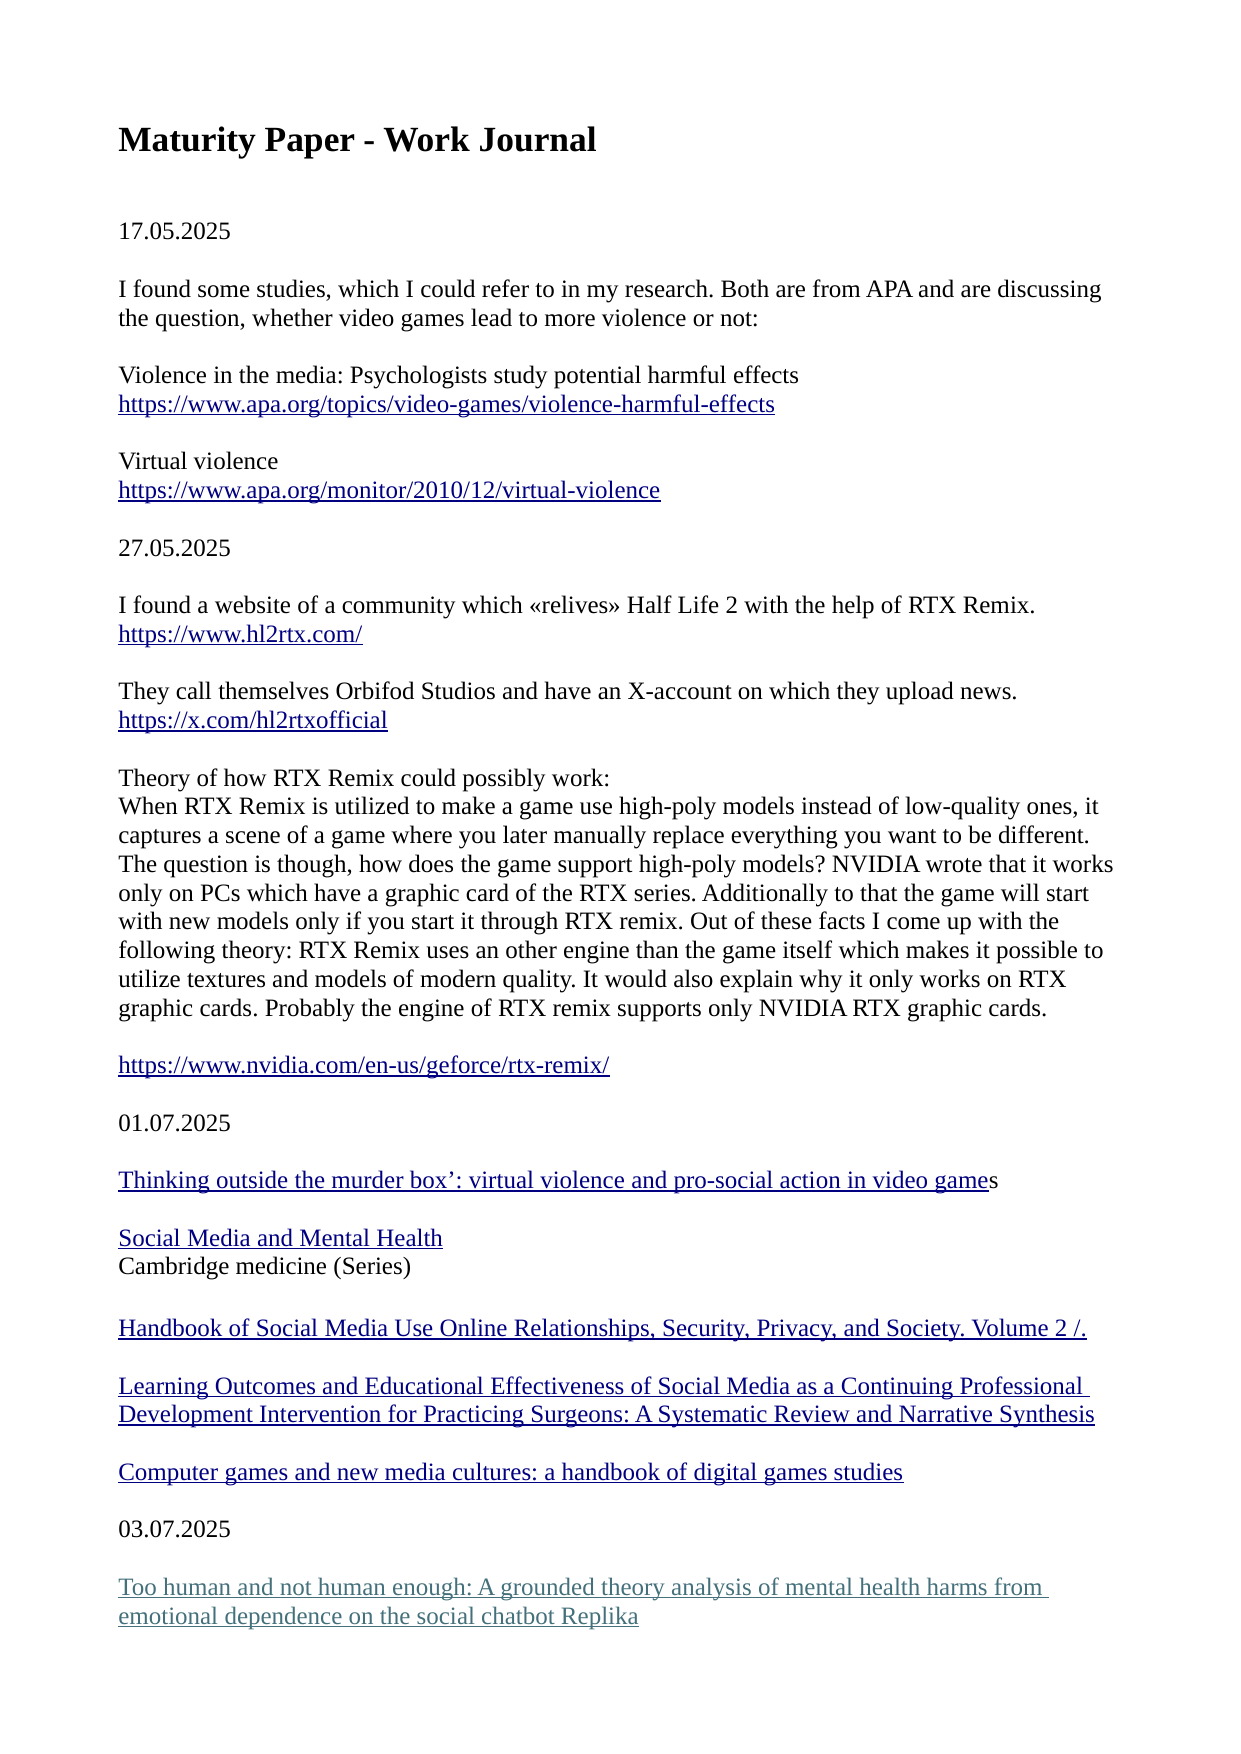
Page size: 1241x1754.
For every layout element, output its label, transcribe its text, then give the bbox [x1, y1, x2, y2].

text 27.05.2025 [118, 533, 1122, 561]
text 03.07.2025 [118, 1514, 1122, 1543]
text I found a website of a community which «relives» Half Life 2 with the help of RTX Remix. [118, 590, 1122, 619]
text Thinking outside the murder box’: virtual violence and pro-social action in video games [118, 1165, 1122, 1194]
text When RTX Remix is utilized to make a game use high-poly models instead of low-quality ones, it captures a scene of a game where you later manually replace everything you want to be different. The question is though, how does the game support high-poly models? NVIDIA wrote that it works only on PCs which have a graphic card of the RTX series. Additionally to that the game will start with new models only if you start it through RTX remix. Out of these facts I come up with the following theory: RTX Remix uses an other engine than the game itself which makes it possible to utilize textures and models of modern quality. It would also explain why it only works on RTX graphic cards. Probably the engine of RTX remix supports only NVIDIA RTX graphic cards. [118, 791, 1122, 1021]
text Too human and not human enough: A grounded theory analysis of mental health harms from emotional dependence on the social chatbot Replika [118, 1543, 1122, 1629]
text 01.07.2025 [118, 1108, 1122, 1136]
text Computer games and new media cultures: a handbook of digital games studies [118, 1457, 1122, 1486]
text Cambridge medicine (Series) [118, 1251, 1122, 1280]
text They call themselves Orbifod Studios and have an X-account on which they upload news. [118, 676, 1122, 705]
text Learning Outcomes and Educational Effectiveness of Social Media as a Continuing Professional Development Intervention for Practicing Surgeons: A Systematic Review and Narrative Synthesis [118, 1371, 1122, 1428]
text https://www.apa.org/monitor/2010/12/virtual-violence [118, 475, 1122, 504]
text I found some studies, which I could refer to in my research. Both are from APA and are discussing the question, whether video games lead to more violence or not: [118, 274, 1122, 331]
text https://www.nvidia.com/en-us/geforce/rtx-remix/ [118, 1050, 1122, 1079]
text Maturity Paper - Work Journal [118, 118, 1122, 159]
text 17.05.2025 [118, 216, 1122, 245]
text Violence in the media: Psychologists study potential harmful effects [118, 360, 1122, 389]
text Theory of how RTX Remix could possibly work: [118, 763, 1122, 791]
text https://www.hl2rtx.com/ [118, 619, 1122, 648]
text Social Media and Mental Health [118, 1223, 1122, 1251]
text Virtual violence [118, 446, 1122, 475]
text Handbook of Social Media Use Online Relationships, Security, Privacy, and Society. Volume 2 /. [118, 1313, 1122, 1342]
text https://www.apa.org/topics/video-games/violence-harmful-effects [118, 389, 1122, 418]
text https://x.com/hl2rtxofficial [118, 705, 1122, 734]
